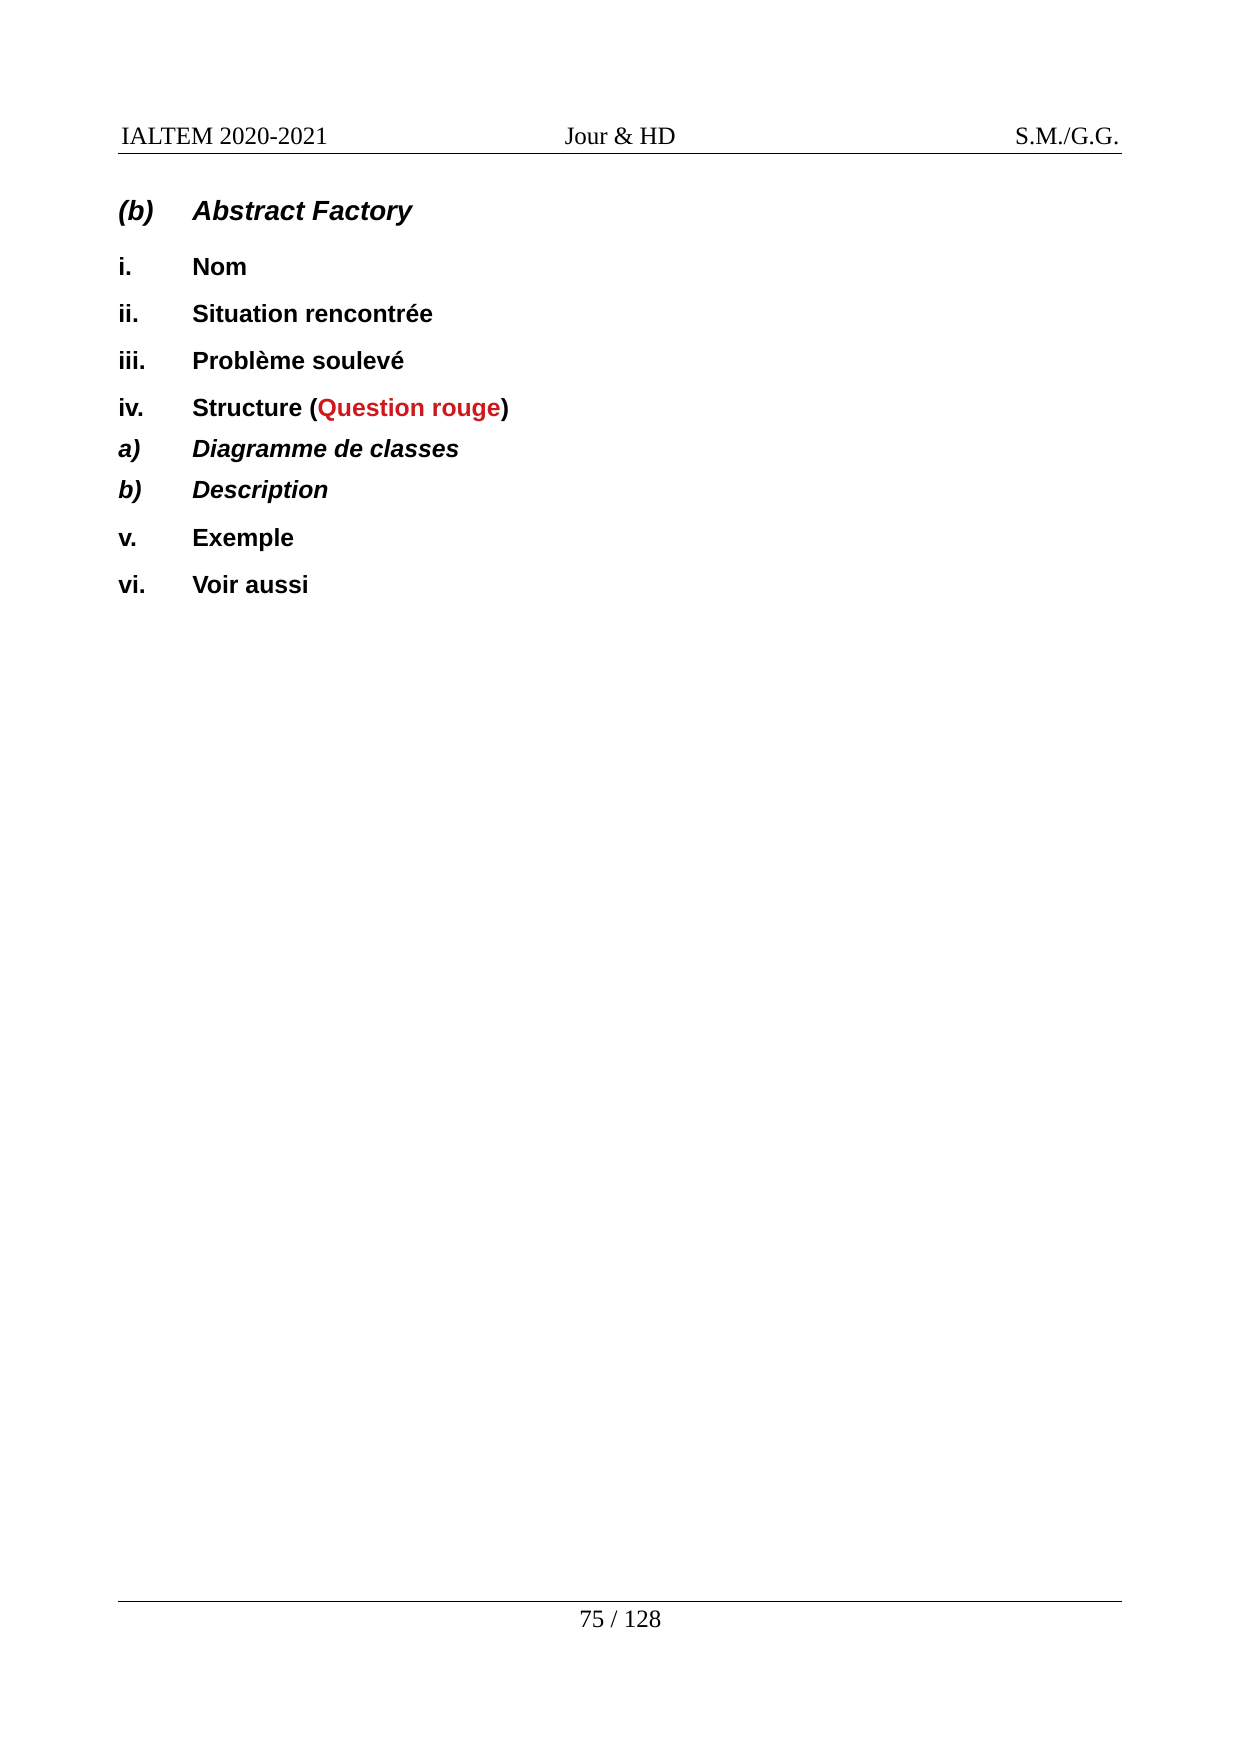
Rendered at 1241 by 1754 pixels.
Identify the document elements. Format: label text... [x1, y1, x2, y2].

subtitle Nom [118, 252, 1122, 280]
subtitle Description [118, 476, 1122, 504]
subtitle Voir aussi [118, 570, 1122, 599]
subtitle Abstract Factory [118, 195, 1122, 227]
subtitle Diagramme de classes [118, 434, 1122, 463]
subtitle Situation rencontrée [118, 299, 1122, 327]
subtitle Structure (Question rouge) [118, 393, 1122, 422]
subtitle Exemple [118, 523, 1122, 551]
subtitle Problème soulevé [118, 346, 1122, 375]
